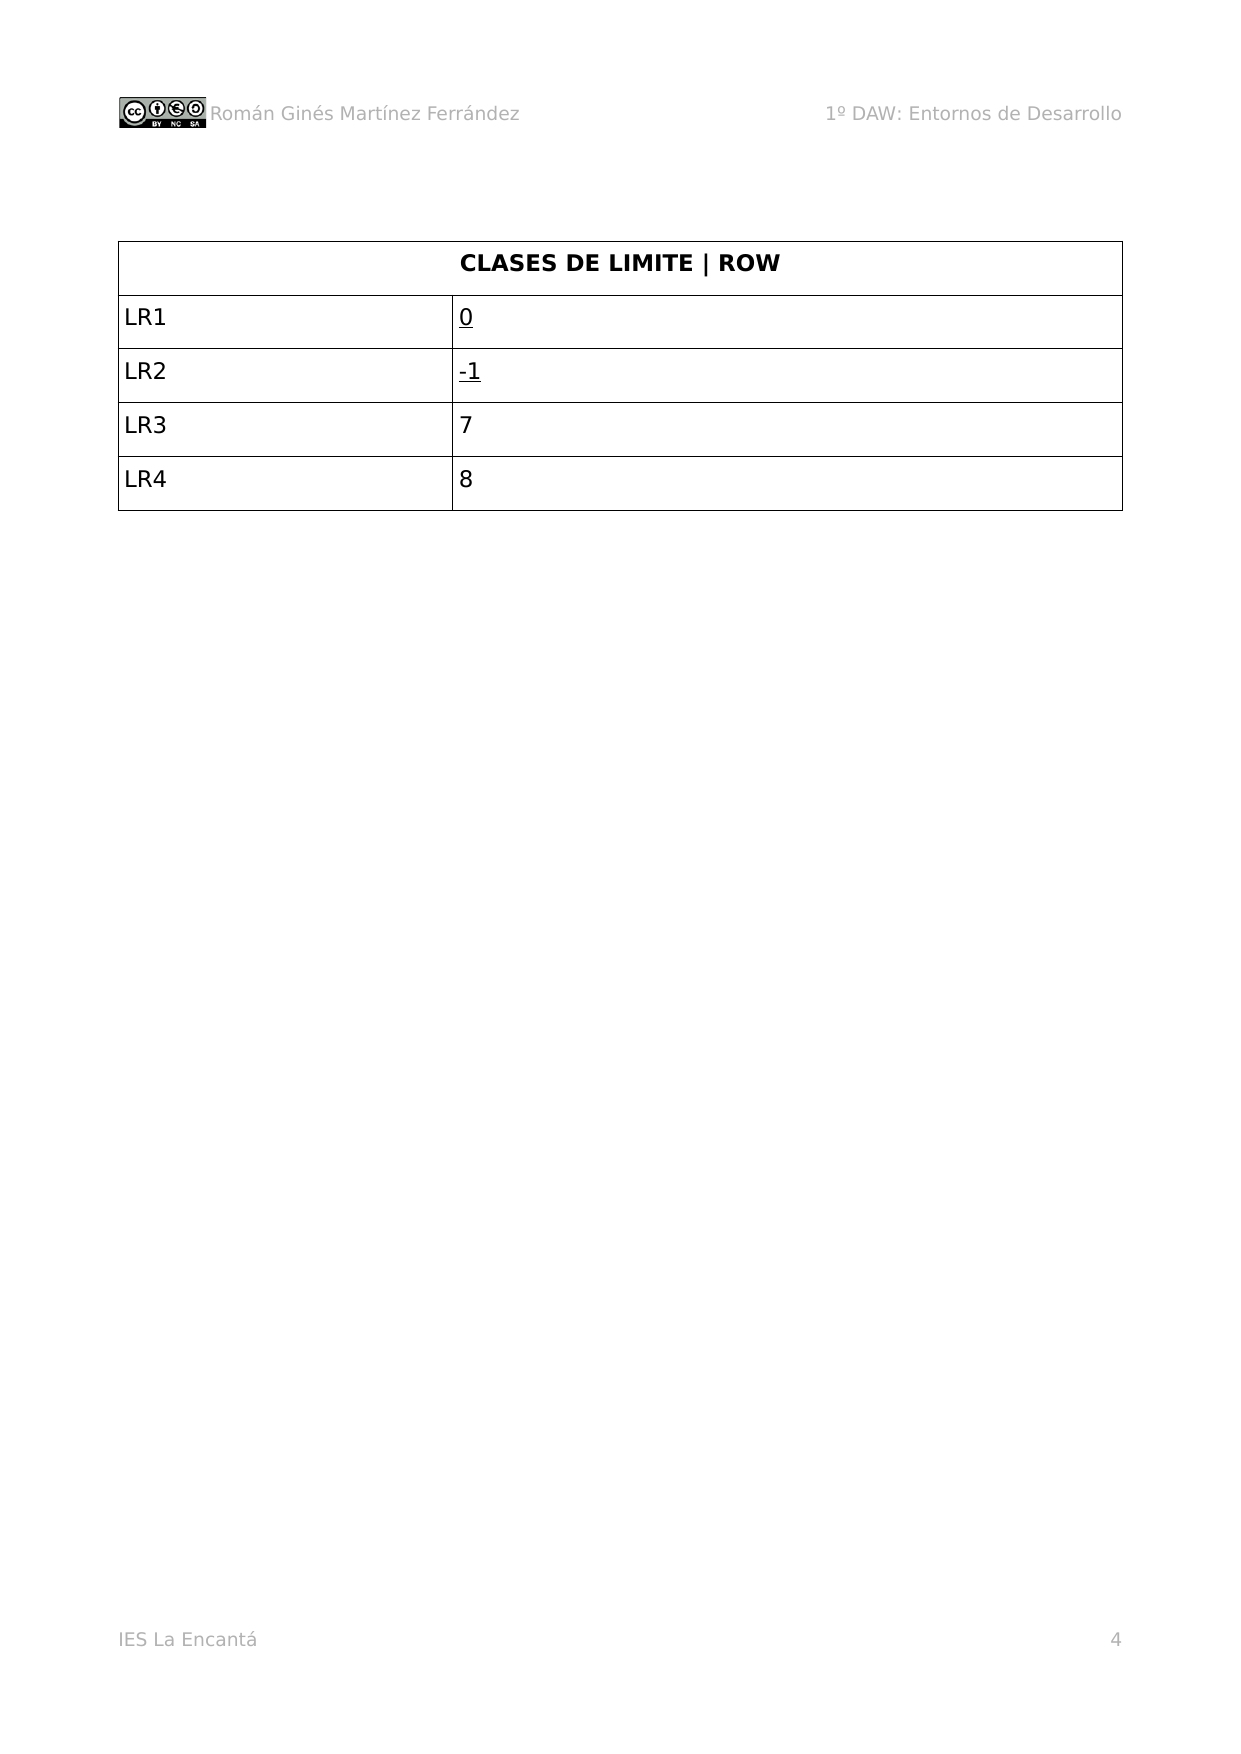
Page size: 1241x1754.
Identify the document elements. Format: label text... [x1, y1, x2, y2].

table_cell LR3 [119, 403, 452, 456]
table_cell LR2 [119, 349, 452, 402]
picture [119, 97, 207, 128]
table_cell 7 [453, 403, 1122, 456]
table_cell LR1 [119, 296, 452, 348]
table_cell -1 [453, 349, 1122, 402]
table_cell LR4 [119, 457, 452, 510]
table_cell 8 [453, 457, 1122, 510]
table_header CLASES DE LIMITE | ROW [119, 242, 1122, 294]
table_cell 0 [453, 296, 1122, 348]
